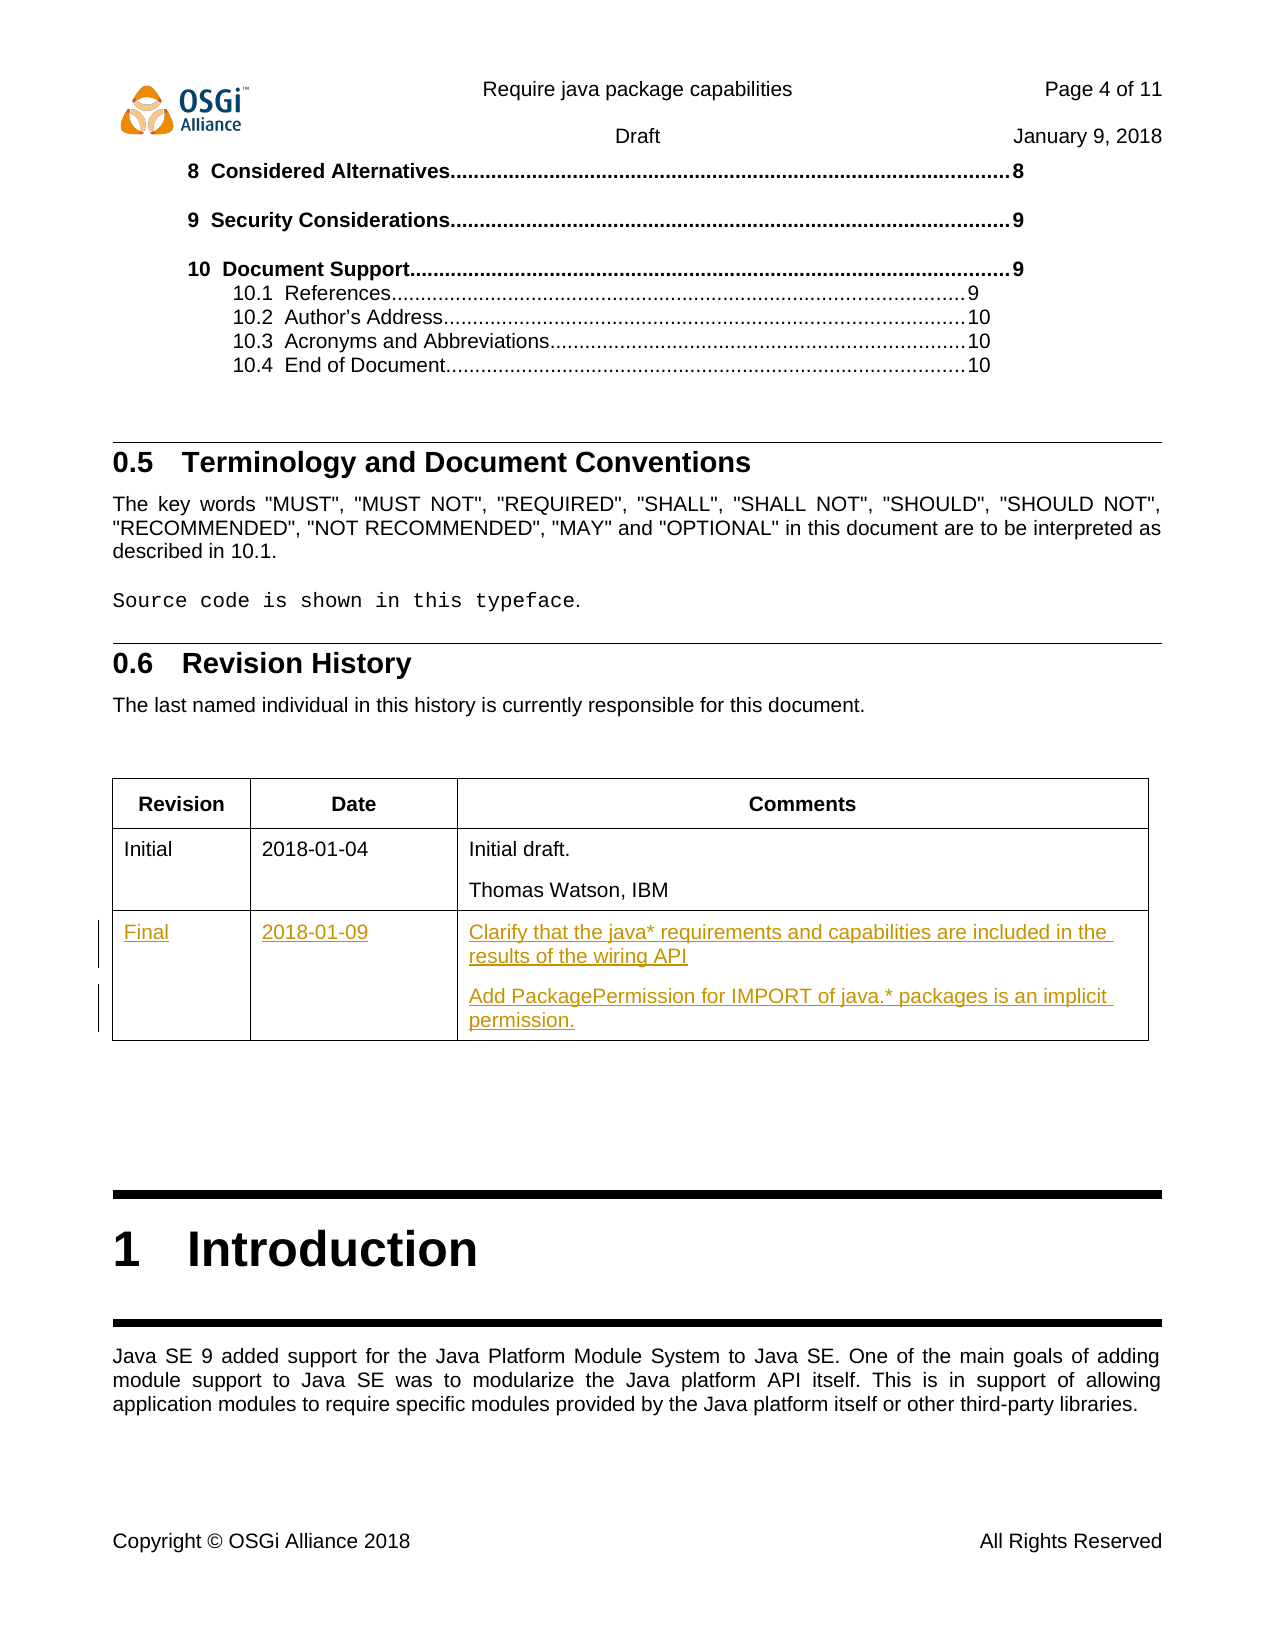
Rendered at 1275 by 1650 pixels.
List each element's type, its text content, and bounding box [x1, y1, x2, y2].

table_cell Initial [113, 829, 250, 910]
subtitle Introduction [112, 1191, 1162, 1327]
text 10.3 Acronyms and Abbreviations 10 [232, 329, 1162, 353]
text 8 Considered Alternatives 8 [187, 159, 1162, 183]
table_cell 2018-01-04 [251, 829, 457, 910]
table_header Revision [113, 779, 250, 828]
text The key words "MUST", "MUST NOT", "REQUIRED", "SHALL", "SHALL NOT", "SHOULD", "SHOULD NOT", "RECOMMENDED", "NOT RECOMMENDED", "MAY" and "OPTIONAL" in this document are to be interpreted as described in 10.1. [112, 491, 1162, 563]
subtitle Terminology and Document Conventions [112, 443, 1162, 479]
text Source code is shown in this typeface. [112, 588, 1162, 614]
text 10.1 References 9 [232, 281, 1162, 305]
table_header Comments [458, 779, 1148, 828]
picture [113, 78, 257, 142]
text 10.4 End of Document 10 [232, 353, 1162, 377]
text 10.2 Author’s Address 10 [232, 305, 1162, 329]
table_cell Initial draft. Thomas Watson, IBM [458, 829, 1148, 910]
text 10 Document Support 9 [187, 257, 1162, 281]
text 9 Security Considerations 9 [187, 208, 1162, 232]
table_cell 2018-01-09 [251, 911, 457, 1040]
table_cell Clarify that the java* requirements and capabilities are included in the results of the wiring API Add PackagePermission for IMPORT of java.* packages is an implicit permission. [458, 911, 1148, 1040]
table_header Date [251, 779, 457, 828]
subtitle Revision History [112, 644, 1162, 680]
text Java SE 9 added support for the Java Platform Module System to Java SE. One of the main goals of adding module support to Java SE was to modularize the Java platform API itself. This is in support of allowing application modules to require specific modules provided by the Java platform itself or other third-party libraries. [112, 1344, 1162, 1416]
table_cell Final [113, 911, 250, 1040]
text The last named individual in this history is currently responsible for this document. [112, 692, 1162, 716]
